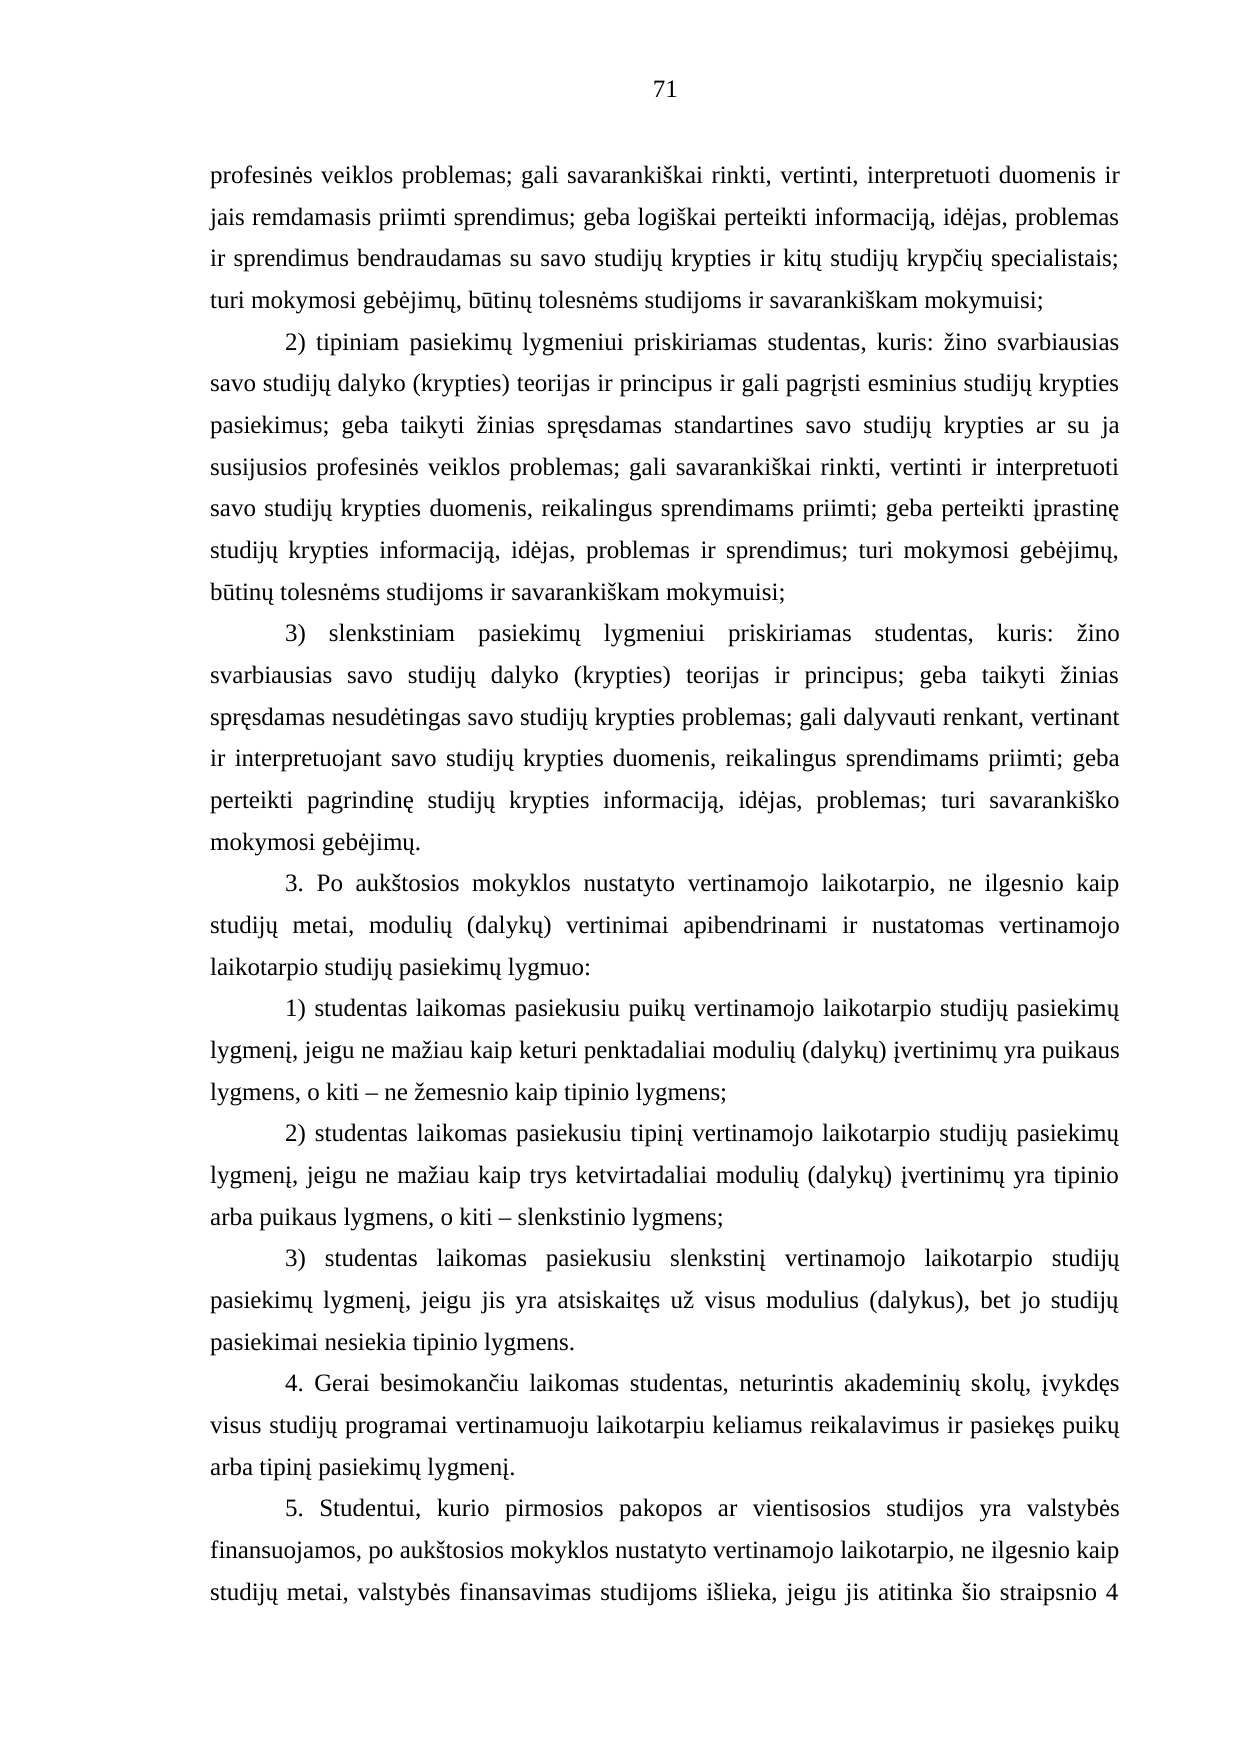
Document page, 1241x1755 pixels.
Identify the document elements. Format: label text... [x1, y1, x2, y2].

text 2) tipiniam pasiekimų lygmeniui priskiriamas studentas, kuris: žino svarbiausias savo studijų dalyko (krypties) teorijas ir principus ir gali pagrįsti esminius studijų krypties pasiekimus; geba taikyti žinias spręsdamas standartines savo studijų krypties ar su ja susijusios profesinės veiklos problemas; gali savarankiškai rinkti, vertinti ir interpretuoti savo studijų krypties duomenis, reikalingus sprendimams priimti; geba perteikti įprastinę studijų krypties informaciją, idėjas, problemas ir sprendimus; turi mokymosi gebėjimų, būtinų tolesnėms studijoms ir savarankiškam mokymuisi; [210, 317, 1120, 608]
text 3. Po aukštosios mokyklos nustatyto vertinamojo laikotarpio, ne ilgesnio kaip studijų metai, modulių (dalykų) vertinimai apibendrinami ir nustatomas vertinamojo laikotarpio studijų pasiekimų lygmuo: [210, 858, 1120, 983]
text 1) studentas laikomas pasiekusiu puikų vertinamojo laikotarpio studijų pasiekimų lygmenį, jeigu ne mažiau kaip keturi penktadaliai modulių (dalykų) įvertinimų yra puikaus lygmens, o kiti – ne žemesnio kaip tipinio lygmens; [210, 983, 1120, 1108]
text 4. Gerai besimokančiu laikomas studentas, neturintis akademinių skolų, įvykdęs visus studijų programai vertinamuoju laikotarpiu keliamus reikalavimus ir pasiekęs puikų arba tipinį pasiekimų lygmenį. [210, 1358, 1120, 1483]
text 5. Studentui, kurio pirmosios pakopos ar vientisosios studijos yra valstybės finansuojamos, po aukštosios mokyklos nustatyto vertinamojo laikotarpio, ne ilgesnio kaip studijų metai, valstybės finansavimas studijoms išlieka, jeigu jis atitinka šio straipsnio 4 [210, 1483, 1120, 1608]
text 3) studentas laikomas pasiekusiu slenkstinį vertinamojo laikotarpio studijų pasiekimų lygmenį, jeigu jis yra atsiskaitęs už visus modulius (dalykus), bet jo studijų pasiekimai nesiekia tipinio lygmens. [210, 1233, 1120, 1358]
text 3) slenkstiniam pasiekimų lygmeniui priskiriamas studentas, kuris: žino svarbiausias savo studijų dalyko (krypties) teorijas ir principus; geba taikyti žinias spręsdamas nesudėtingas savo studijų krypties problemas; gali dalyvauti renkant, vertinant ir interpretuojant savo studijų krypties duomenis, reikalingus sprendimams priimti; geba perteikti pagrindinę studijų krypties informaciją, idėjas, problemas; turi savarankiško mokymosi gebėjimų. [210, 608, 1120, 858]
text 2) studentas laikomas pasiekusiu tipinį vertinamojo laikotarpio studijų pasiekimų lygmenį, jeigu ne mažiau kaip trys ketvirtadaliai modulių (dalykų) įvertinimų yra tipinio arba puikaus lygmens, o kiti – slenkstinio lygmens; [210, 1108, 1120, 1233]
text profesinės veiklos problemas; gali savarankiškai rinkti, vertinti, interpretuoti duomenis ir jais remdamasis priimti sprendimus; geba logiškai perteikti informaciją, idėjas, problemas ir sprendimus bendraudamas su savo studijų krypties ir kitų studijų krypčių specialistais; turi mokymosi gebėjimų, būtinų tolesnėms studijoms ir savarankiškam mokymuisi; [210, 150, 1120, 317]
